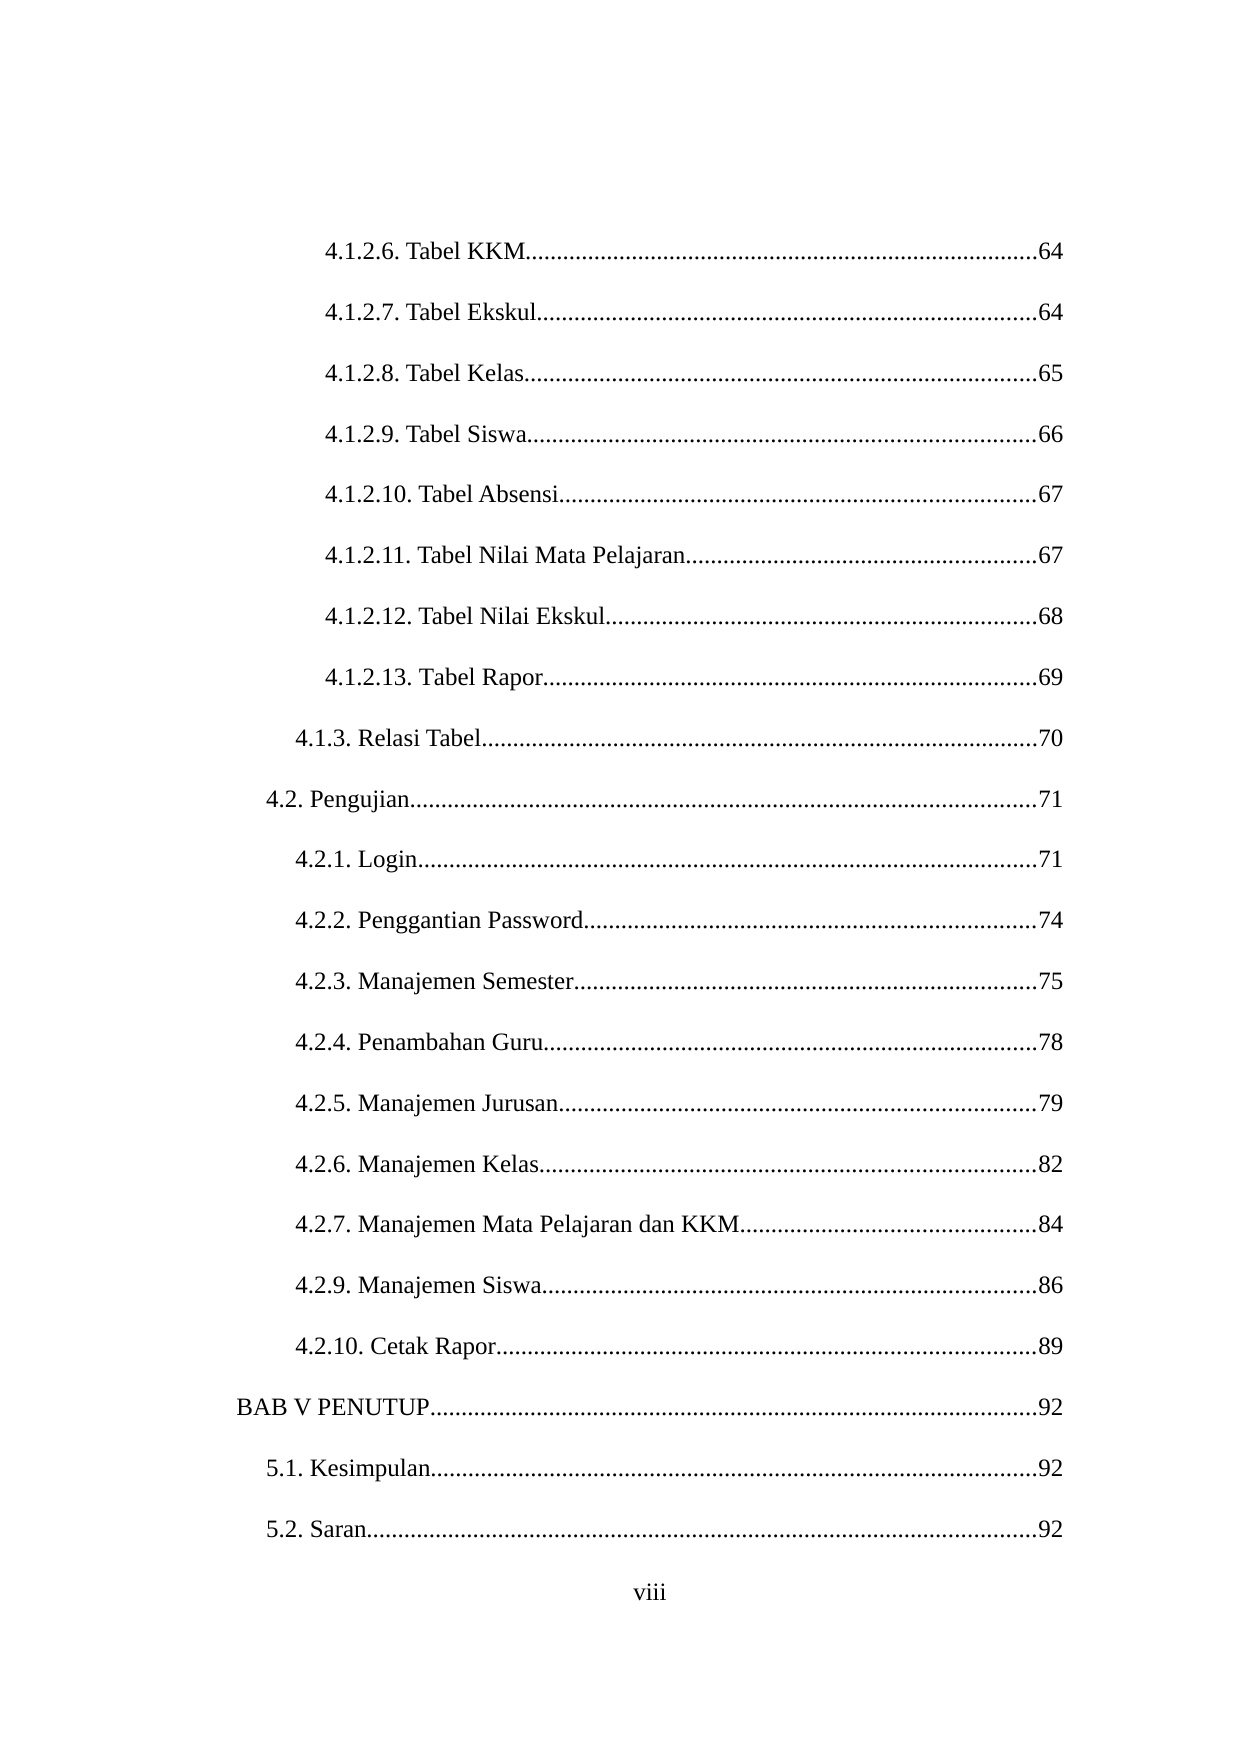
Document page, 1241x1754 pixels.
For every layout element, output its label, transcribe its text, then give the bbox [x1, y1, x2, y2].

text 4.1.2.12. Tabel Nilai Ekskul 68 [325, 601, 1063, 630]
text 4.1.2.13. Tabel Rapor 69 [325, 662, 1063, 691]
text 4.2.9. Manajemen Siswa 86 [295, 1270, 1063, 1299]
text 4.1.2.9. Tabel Siswa 66 [325, 419, 1063, 447]
text 4.1.2.11. Tabel Nilai Mata Pelajaran 67 [325, 540, 1063, 569]
text 4.1.3. Relasi Tabel 70 [295, 723, 1063, 752]
text 4.2. Pengujian 71 [266, 784, 1063, 812]
text 4.1.2.7. Tabel Ekskul 64 [325, 297, 1063, 326]
text 4.2.7. Manajemen Mata Pelajaran dan KKM 84 [295, 1209, 1063, 1238]
text 4.2.2. Penggantian Password 74 [295, 905, 1063, 934]
text 5.2. Saran 92 [266, 1514, 1063, 1542]
text 5.1. Kesimpulan 92 [266, 1453, 1063, 1482]
text 4.2.6. Manajemen Kelas 82 [295, 1149, 1063, 1177]
text 4.2.10. Cetak Rapor 89 [295, 1331, 1063, 1360]
text 4.2.4. Penambahan Guru 78 [295, 1027, 1063, 1056]
text 4.2.1. Login 71 [295, 844, 1063, 873]
text 4.1.2.10. Tabel Absensi 67 [325, 479, 1063, 508]
text 4.2.5. Manajemen Jurusan 79 [295, 1088, 1063, 1117]
text 4.2.3. Manajemen Semester 75 [295, 966, 1063, 995]
text 4.1.2.6. Tabel KKM 64 [325, 236, 1063, 265]
text BAB V PENUTUP 92 [236, 1392, 1063, 1421]
text 4.1.2.8. Tabel Kelas 65 [325, 358, 1063, 387]
